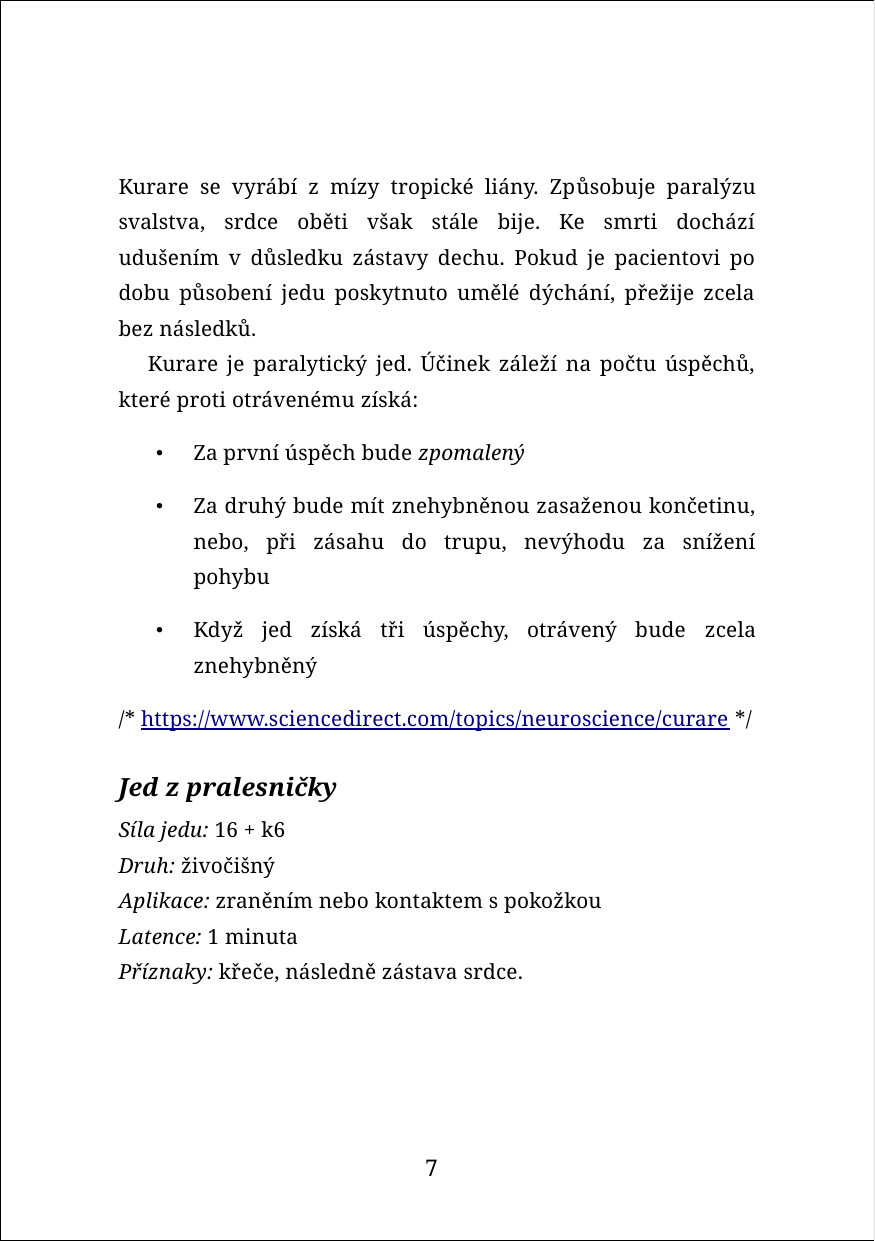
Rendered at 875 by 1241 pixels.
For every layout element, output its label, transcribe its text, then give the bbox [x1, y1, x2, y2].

list Za první úspěch bude zpomalený [156, 438, 756, 467]
subtitle Jed z pralesničky [118, 769, 756, 803]
list Když jed získá tři úspěchy, otrávený bude zcela znehybněný [156, 616, 756, 679]
text Síla jedu: 16 + k6 Druh: živočišný Aplikace: zraněním nebo kontaktem s pokožkou Latence: 1 minuta Příznaky: křeče, následně zástava srdce. [118, 815, 756, 986]
text /* https://www.sciencedirect.com/topics/neuroscience/curare */ [118, 704, 756, 733]
list Za druhý bude mít znehybněnou zasaženou končetinu, nebo, při zásahu do trupu, nevýhodu za snížení pohybu [156, 491, 756, 591]
text Kurare se vyrábí z mízy tropické liány. Způsobuje paralýzu svalstva, srdce oběti však stále bije. Ke smrti dochází udušením v důsledku zástavy dechu. Pokud je pacientovi po dobu působení jedu poskytnuto umělé dýchání, přežije zcela bez následků. Kurare je paralytický jed. Účinek záleží na počtu úspěchů, které proti otrávenému získá: [118, 172, 756, 413]
